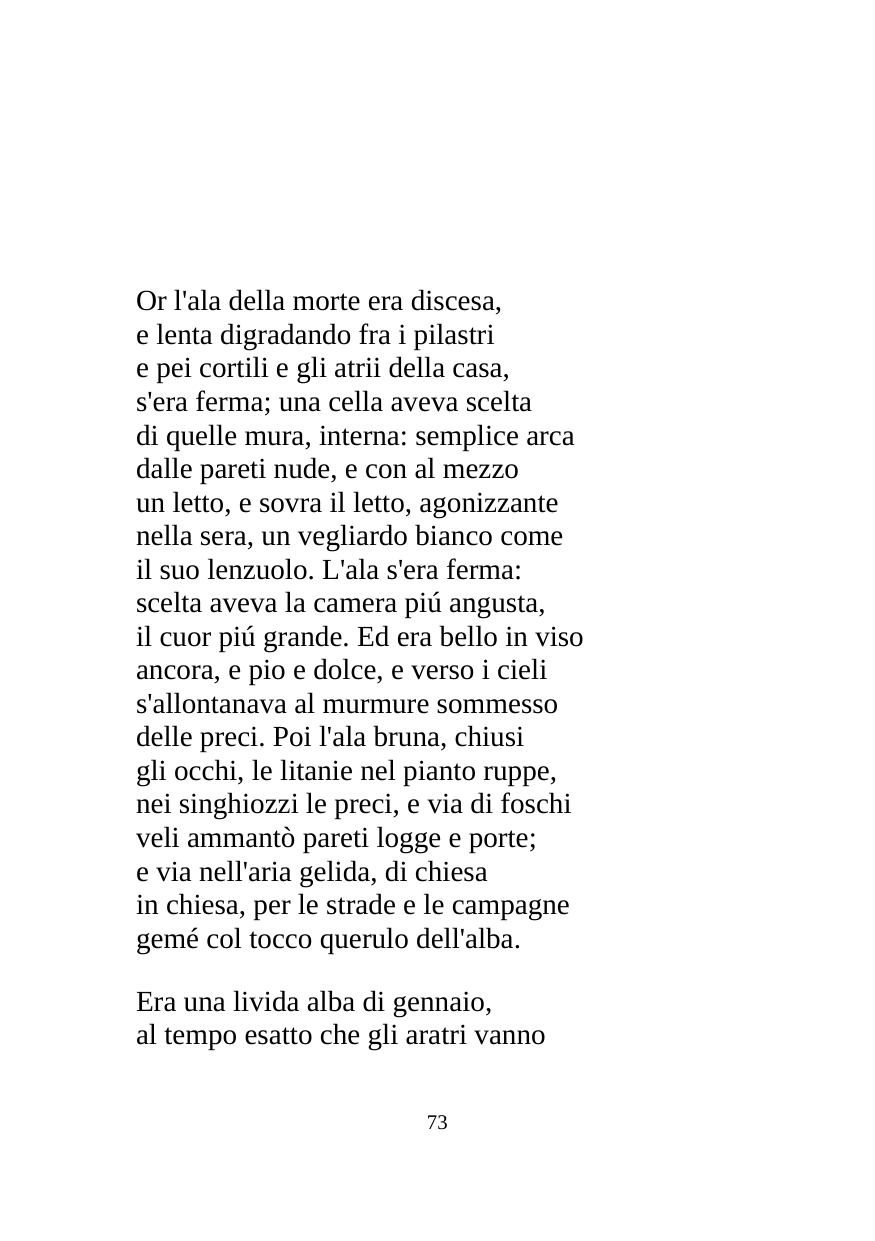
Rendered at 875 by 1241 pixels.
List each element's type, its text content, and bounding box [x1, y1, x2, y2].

text Era una livida alba di gennaio, al tempo esatto che gli aratri vanno [136, 984, 768, 1051]
text Or l'ala della morte era discesa, e lenta digradando fra i pilastri e pei cortili e gli atrii della casa, s'era ferma; una cella aveva scelta di quelle mura, interna: semplice arca dalle pareti nude, e con al mezzo un letto, e sovra il letto, agonizzante nella sera, un vegliardo bianco come il suo lenzuolo. L'ala s'era ferma: scelta aveva la camera piú angusta, il cuor piú grande. Ed era bello in viso ancora, e pio e dolce, e verso i cieli s'allontanava al murmure sommesso delle preci. Poi l'ala bruna, chiusi gli occhi, le litanie nel pianto ruppe, nei singhiozzi le preci, e via di foschi veli ammantò pareti logge e porte; e via nell'aria gelida, di chiesa in chiesa, per le strade e le campagne gemé col tocco querulo dell'alba. [136, 283, 768, 954]
